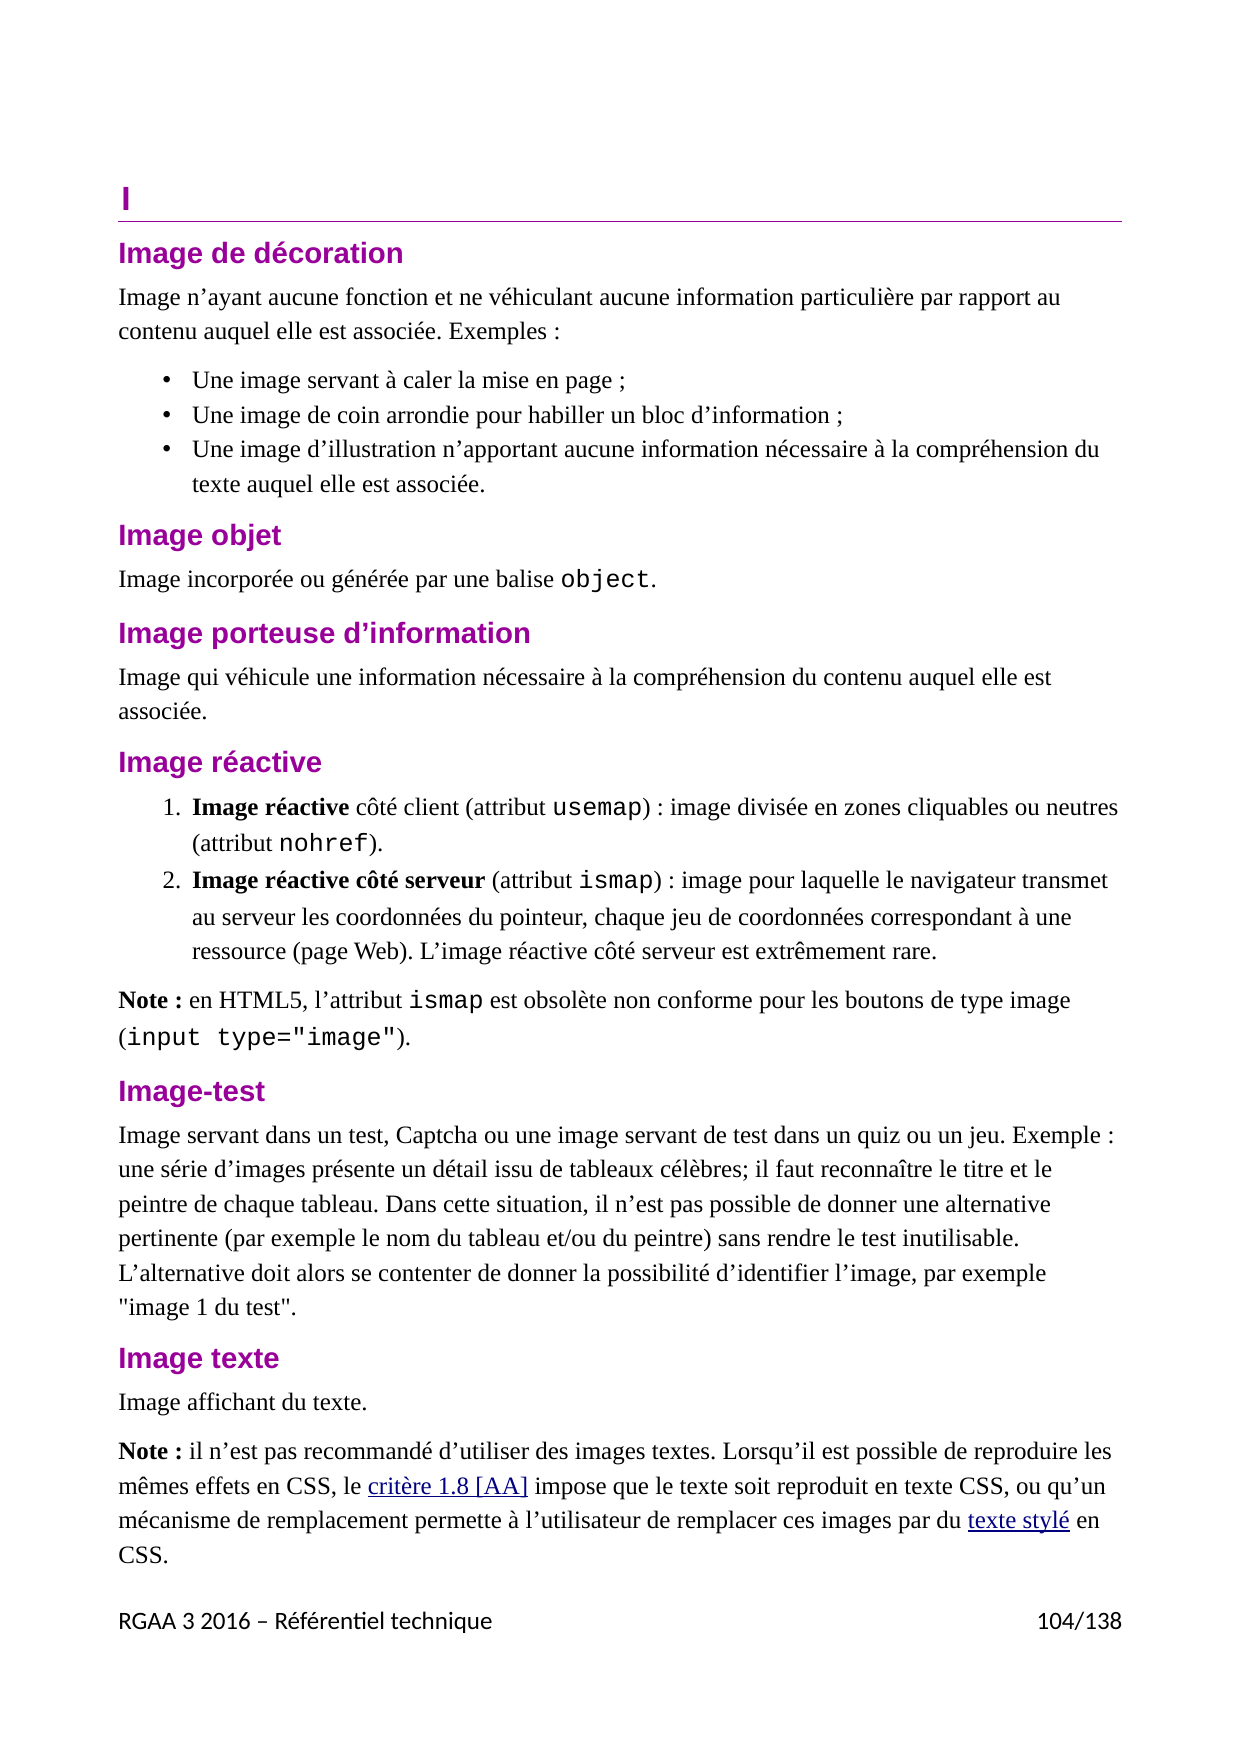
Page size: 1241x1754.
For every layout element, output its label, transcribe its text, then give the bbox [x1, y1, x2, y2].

text Note : en HTML5, l’attribut ismap est obsolète non conforme pour les boutons de type image (input type="image"). [118, 985, 1122, 1053]
text Image n’ayant aucune fonction et ne véhiculant aucune information particulière par rapport au contenu auquel elle est associée. Exemples : [118, 282, 1122, 345]
subtitle Image objet [118, 518, 1122, 552]
list Une image de coin arrondie pour habiller un bloc d’information ; [162, 400, 1122, 428]
list Une image d’illustration n’apportant aucune information nécessaire à la compréhension du texte auquel elle est associée. [162, 434, 1122, 497]
text Note : il n’est pas recommandé d’utiliser des images textes. Lorsqu’il est possible de reproduire les mêmes effets en CSS, le critère 1.8 [AA] impose que le texte soit reproduit en texte CSS, ou qu’un mécanisme de remplacement permette à l’utilisateur de remplacer ces images par du texte stylé en CSS. [118, 1436, 1122, 1569]
text Image qui véhicule une information nécessaire à la compréhension du contenu auquel elle est associée. [118, 662, 1122, 725]
subtitle Image-test [118, 1073, 1122, 1107]
subtitle Image porteuse d’information [118, 616, 1122, 649]
text Image incorporée ou générée par une balise object. [118, 564, 1122, 595]
subtitle Image réactive [118, 745, 1122, 779]
list Une image servant à caler la mise en page ; [162, 365, 1122, 394]
subtitle Image de décoration [118, 236, 1122, 269]
text Image affichant du texte. [118, 1387, 1122, 1416]
text Image servant dans un test, Captcha ou une image servant de test dans un quiz ou un jeu. Exemple : une série d’images présente un détail issu de tableaux célèbres; il faut reconnaître le titre et le peintre de chaque tableau. Dans cette situation, il n’est pas possible de donner une alternative pertinente (par exemple le nom du tableau et/ou du peintre) sans rendre le test inutilisable. L’alternative doit alors se contenter de donner la possibilité d’identifier l’image, par exemple "image 1 du test". [118, 1120, 1122, 1321]
list Image réactive côté serveur (attribut ismap) : image pour laquelle le navigateur transmet au serveur les coordonnées du pointeur, chaque jeu de coordonnées correspondant à une ressource (page Web). L’image réactive côté serveur est extrêmement rare. [162, 865, 1122, 965]
subtitle Image texte [118, 1341, 1122, 1375]
list Image réactive côté client (attribut usemap) : image divisée en zones cliquables ou neutres (attribut nohref). [162, 792, 1122, 859]
subtitle I [118, 176, 1122, 221]
